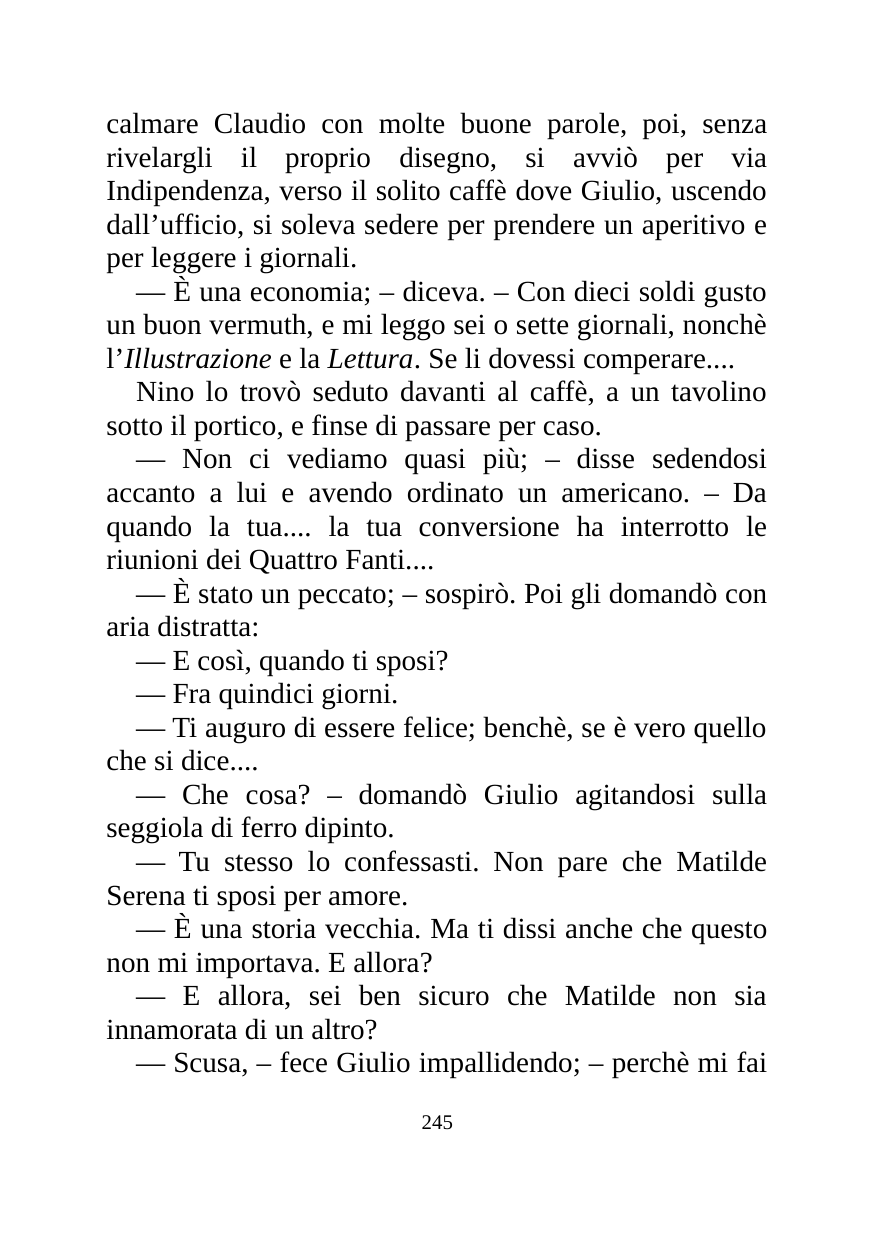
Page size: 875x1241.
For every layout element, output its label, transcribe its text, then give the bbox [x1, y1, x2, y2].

text — E così, quando ti sposi? [106, 643, 768, 676]
text Nino lo trovò seduto davanti al caffè, a un tavolino sotto il portico, e finse di passare per caso. [106, 374, 768, 442]
text calmare Claudio con molte buone parole, poi, senza rivelargli il proprio disegno, si avviò per via Indipendenza, verso il solito caffè dove Giulio, uscendo dall’ufficio, si soleva sedere per prendere un aperitivo e per leggere i giornali. [106, 106, 768, 274]
text — Tu stesso lo confessasti. Non pare che Matilde Serena ti sposi per amore. [106, 844, 768, 911]
text — Che cosa? – domandò Giulio agitandosi sulla seggiola di ferro dipinto. [106, 777, 768, 844]
text — È una economia; – diceva. – Con dieci soldi gusto un buon vermuth, e mi leggo sei o sette giornali, nonchè l’Illustrazione e la Lettura. Se li dovessi comperare.... [106, 274, 768, 374]
text — Scusa, – fece Giulio impallidendo; – perchè mi fai [106, 1045, 768, 1079]
text — Ti auguro di essere felice; benchè, se è vero quello che si dice.... [106, 710, 768, 777]
text — E allora, sei ben sicuro che Matilde non sia innamorata di un altro? [106, 978, 768, 1045]
text — Fra quindici giorni. [106, 676, 768, 710]
text — È stato un peccato; – sospirò. Poi gli domandò con aria distratta: [106, 576, 768, 643]
text — Non ci vediamo quasi più; – disse sedendosi accanto a lui e avendo ordinato un americano. – Da quando la tua.... la tua conversione ha interrotto le riunioni dei Quattro Fanti.... [106, 442, 768, 576]
text — È una storia vecchia. Ma ti dissi anche che questo non mi importava. E allora? [106, 911, 768, 978]
